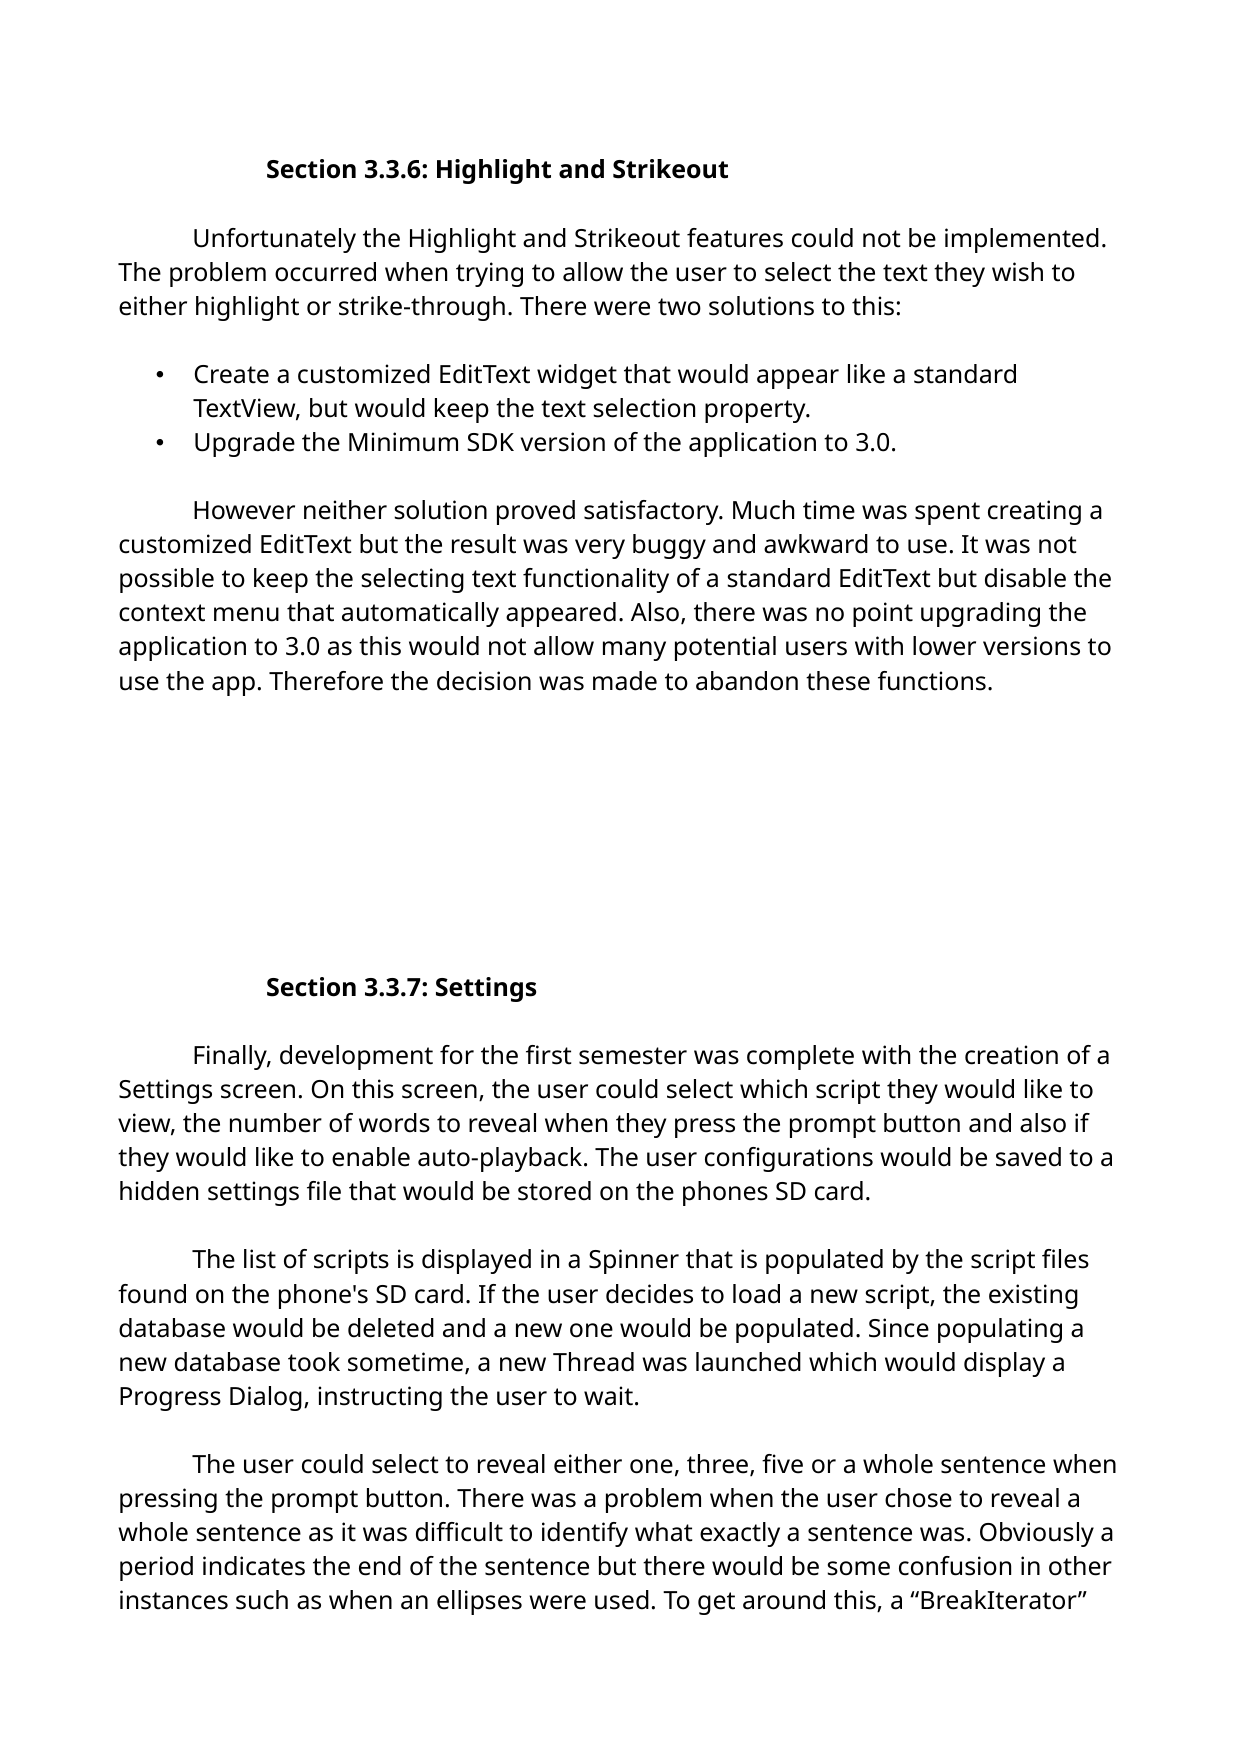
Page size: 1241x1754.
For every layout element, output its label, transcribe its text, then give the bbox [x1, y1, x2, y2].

text However neither solution proved satisfactory. Much time was spent creating a customized EditText but the result was very buggy and awkward to use. It was not possible to keep the selecting text functionality of a standard EditText but disable the context menu that automatically appeared. Also, there was no point upgrading the application to 3.0 as this would not allow many potential users with lower versions to use the app. Therefore the decision was made to abandon these functions. [118, 493, 1122, 697]
text Section 3.3.6: Highlight and Strikeout [118, 152, 1122, 186]
list Create a customized EditText widget that would appear like a standard TextView, but would keep the text selection property. [156, 357, 1122, 425]
list Upgrade the Minimum SDK version of the application to 3.0. [156, 425, 1122, 459]
text Finally, development for the first semester was complete with the creation of a Settings screen. On this screen, the user could select which script they would like to view, the number of words to reveal when they press the prompt button and also if they would like to enable auto-playback. The user configurations would be saved to a hidden settings file that would be stored on the phones SD card. [118, 1038, 1122, 1208]
text Section 3.3.7: Settings [118, 970, 1122, 1004]
text The user could select to reveal either one, three, five or a whole sentence when pressing the prompt button. There was a problem when the user chose to reveal a whole sentence as it was difficult to identify what exactly a sentence was. Obviously a period indicates the end of the sentence but there would be some confusion in other instances such as when an ellipses were used. To get around this, a “BreakIterator” [118, 1447, 1122, 1617]
text The list of scripts is displayed in a Spinner that is populated by the script files found on the phone's SD card. If the user decides to load a new script, the existing database would be deleted and a new one would be populated. Since populating a new database took sometime, a new Thread was launched which would display a Progress Dialog, instructing the user to wait. [118, 1242, 1122, 1412]
text Unfortunately the Highlight and Strikeout features could not be implemented. The problem occurred when trying to allow the user to select the text they wish to either highlight or strike-through. There were two solutions to this: [118, 220, 1122, 322]
